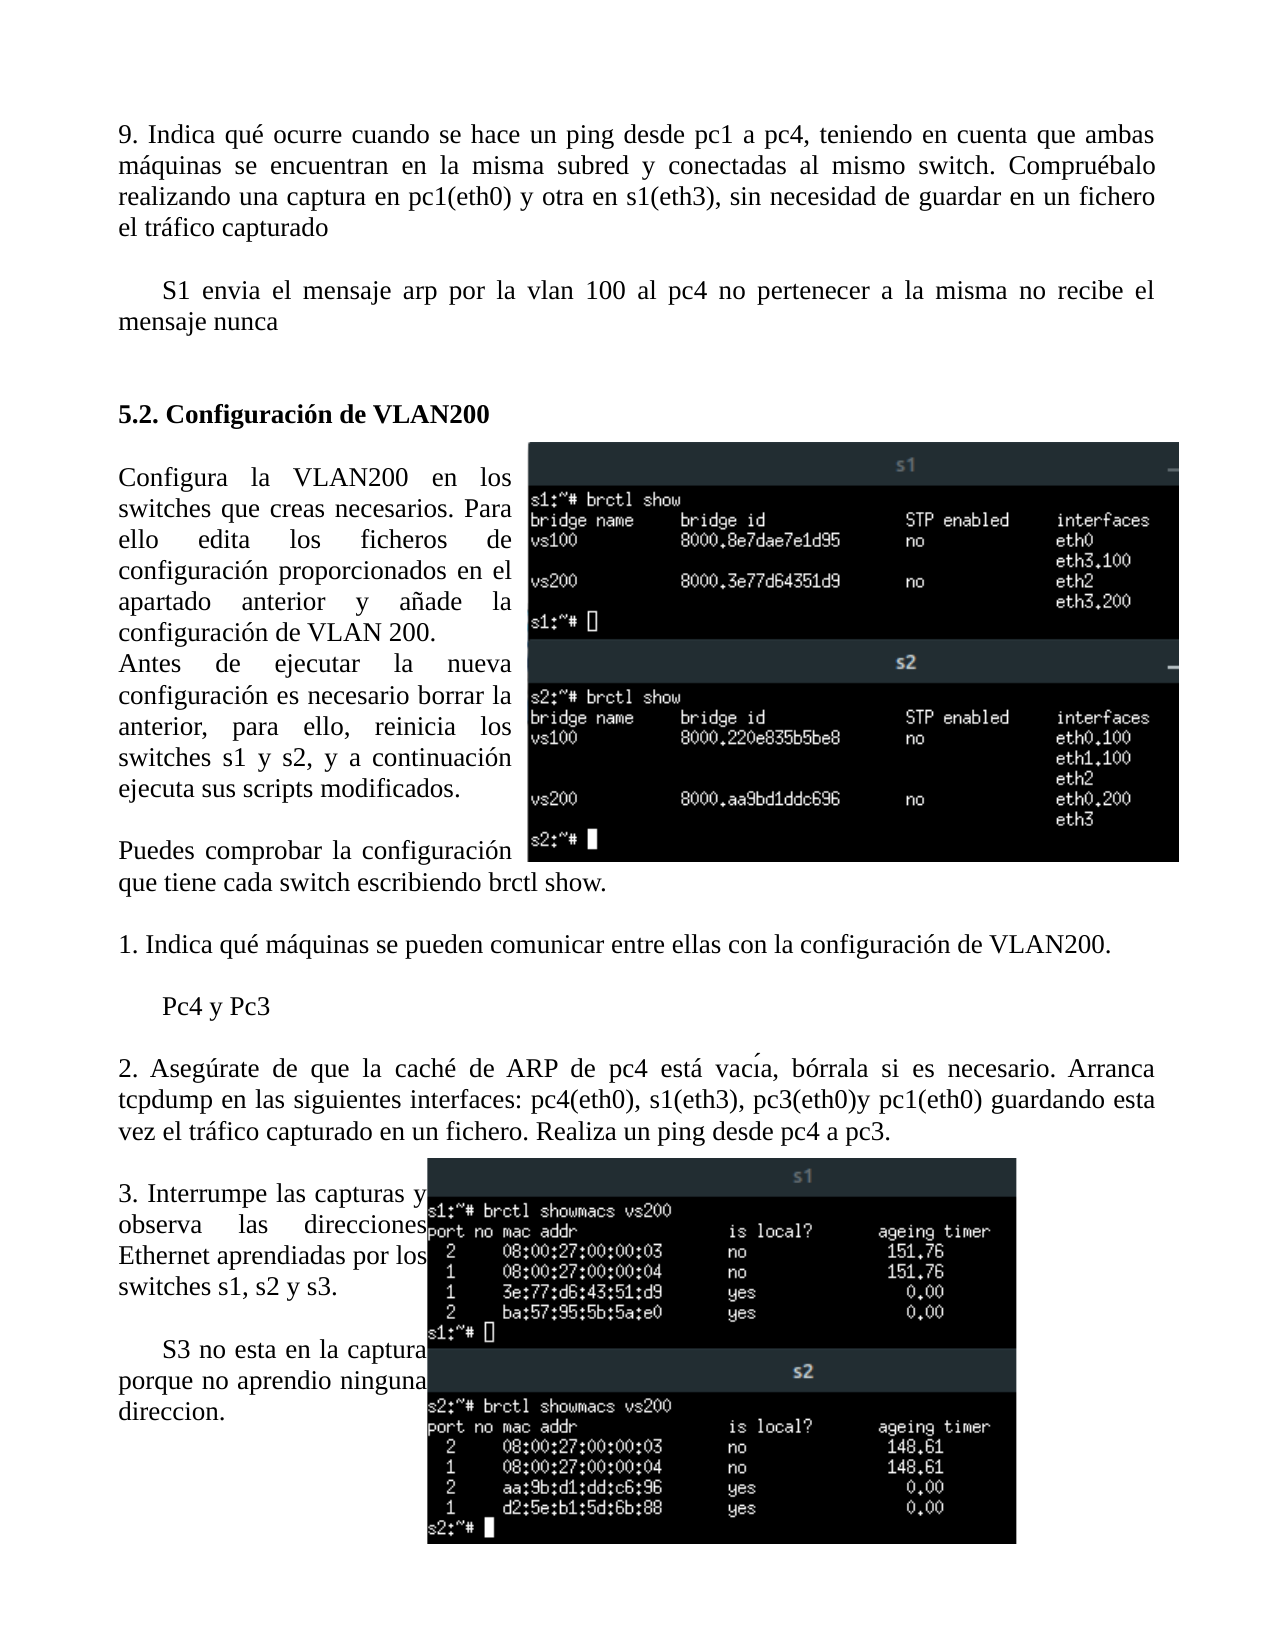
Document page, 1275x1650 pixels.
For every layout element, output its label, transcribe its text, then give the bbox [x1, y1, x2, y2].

text 3. Interrumpe las capturas y observa las direcciones Ethernet aprendiadas por los switches s1, s2 y s3. [118, 1177, 427, 1302]
text 2. Asegúrate de que la caché de ARP de pc4 está vacı́a, bórrala si es necesario. Arranca tcpdump en las siguientes interfaces: pc4(eth0), s1(eth3), pc3(eth0)y pc1(eth0) guardando esta vez el tráfico capturado en un fichero. Realiza un ping desde pc4 a pc3. [118, 1052, 1157, 1146]
picture [427, 1158, 1017, 1544]
picture [527, 442, 1179, 862]
text S3 no esta en la captura porque no aprendio ninguna direccion. [118, 1333, 427, 1426]
text [1017, 1177, 1157, 1302]
text [1017, 1333, 1157, 1426]
text 5.2. Configuración de VLAN200 [118, 398, 1157, 429]
text Puedes comprobar la configuración que tiene cada switch escribiendo brctl show. [118, 834, 1157, 897]
text S1 envia el mensaje arp por la vlan 100 al pc4 no pertenecer a la misma no recibe el mensaje nunca [118, 274, 1157, 336]
text Configura la VLAN200 en los switches que creas necesarios. Para ello edita los ficheros de configuración proporcionados en el apartado anterior y añade la configuración de VLAN 200. [118, 461, 527, 648]
text 9. Indica qué ocurre cuando se hace un ping desde pc1 a pc4, teniendo en cuenta que ambas máquinas se encuentran en la misma subred y conectadas al mismo switch. Compruébalo realizando una captura en pc1(eth0) y otra en s1(eth3), sin necesidad de guardar en un fichero el tráfico capturado [118, 118, 1157, 243]
text 1. Indica qué máquinas se pueden comunicar entre ellas con la configuración de VLAN200. [118, 928, 1157, 959]
text Pc4 y Pc3 [118, 990, 1157, 1021]
text Antes de ejecutar la nueva configuración es necesario borrar la anterior, para ello, reinicia los switches s1 y s2, y a continuación ejecuta sus scripts modificados. [118, 648, 527, 803]
